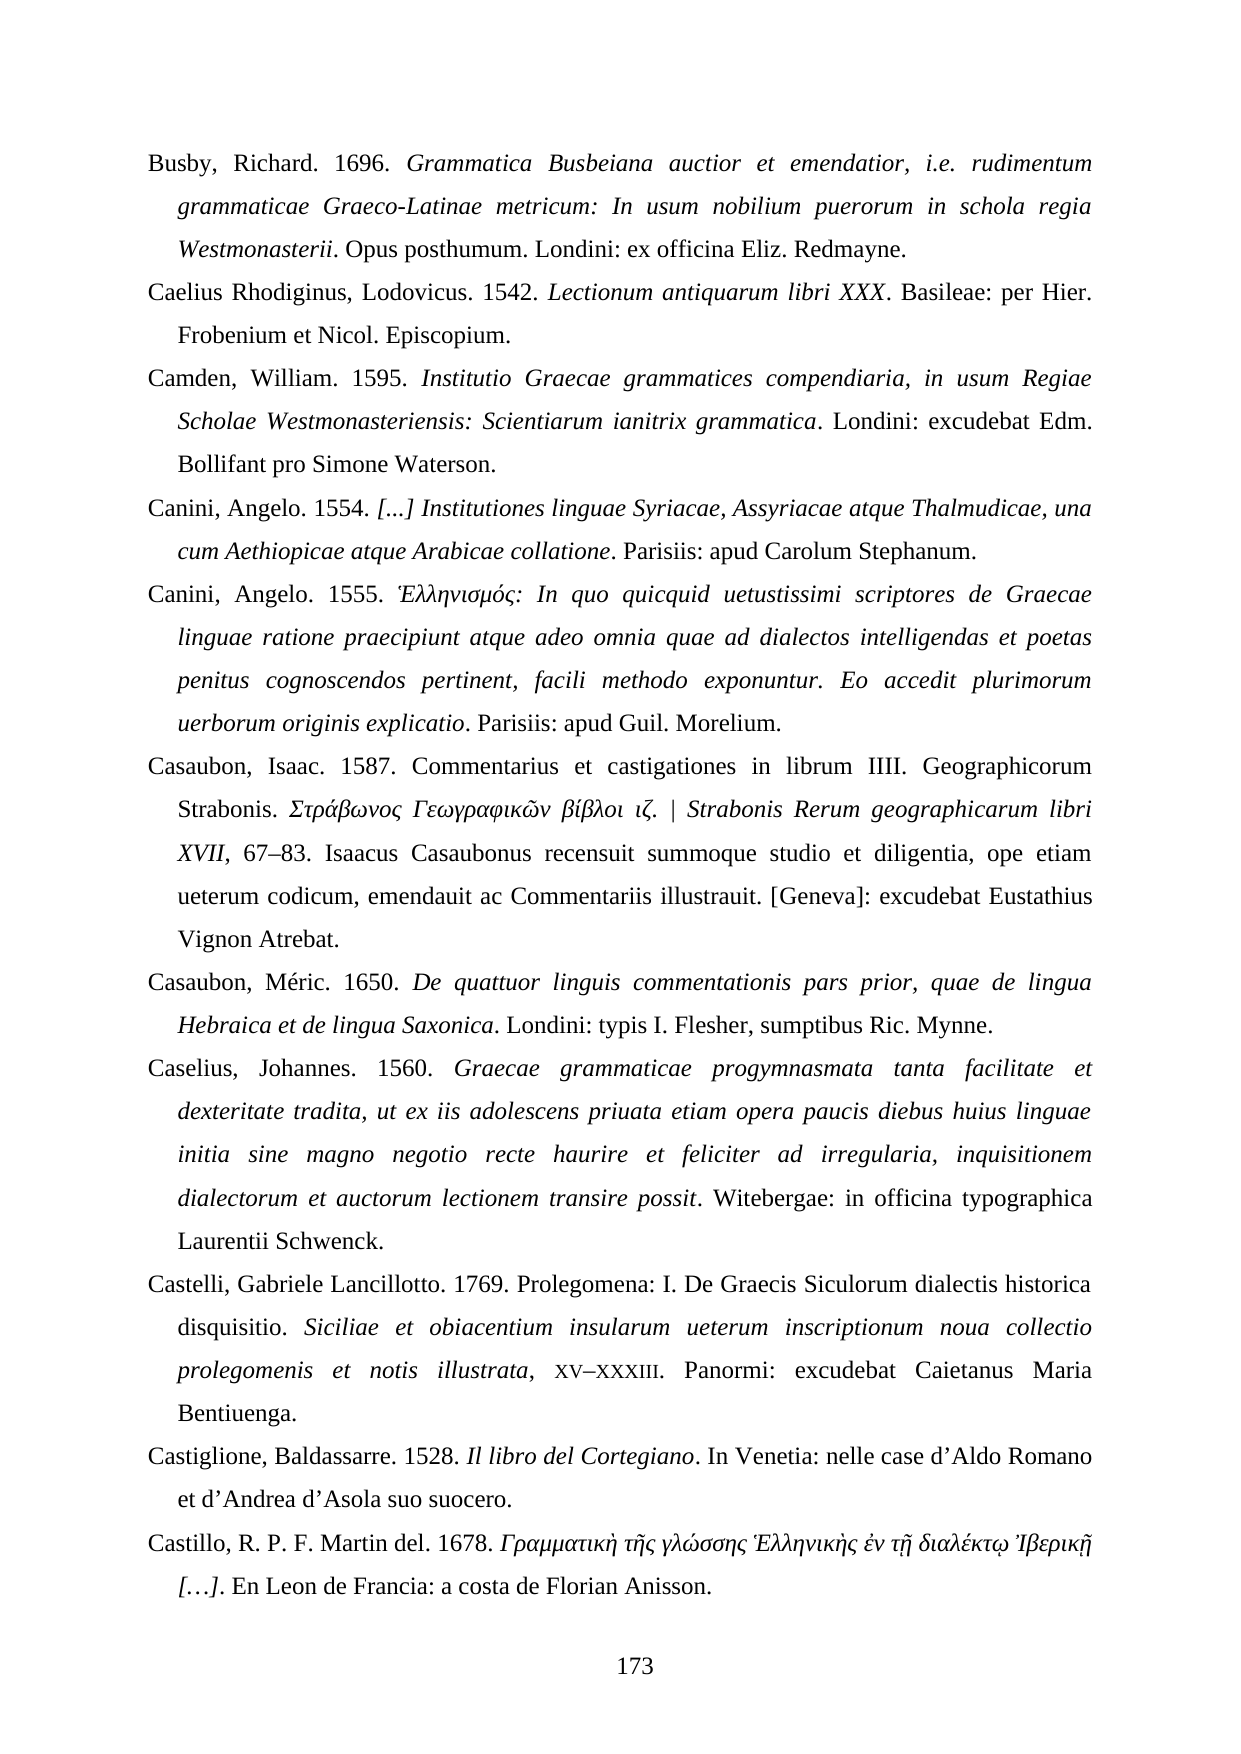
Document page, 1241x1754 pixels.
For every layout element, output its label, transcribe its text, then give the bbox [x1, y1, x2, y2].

text Casaubon, Isaac. 1587. Commentarius et castigationes in librum IIII. Geographicorum Strabonis. Στράβωνος Γεωγραφικῶν βίβλοι ιζ. | Strabonis Rerum geographicarum libri XVII, 67–83. Isaacus Casaubonus recensuit summoque studio et diligentia, ope etiam ueterum codicum, emendauit ac Commentariis illustrauit. [Geneva]: excudebat Eustathius Vignon Atrebat. [148, 751, 1093, 953]
text Caselius, Johannes. 1560. Graecae grammaticae progymnasmata tanta facilitate et dexteritate tradita, ut ex iis adolescens priuata etiam opera paucis diebus huius linguae initia sine magno negotio recte haurire et feliciter ad irregularia, inquisitionem dialectorum et auctorum lectionem transire possit. Witebergae: in officina typographica Laurentii Schwenck. [148, 1053, 1093, 1254]
text Busby, Richard. 1696. Grammatica Busbeiana auctior et emendatior, i.e. rudimentum grammaticae Graeco-Latinae metricum: In usum nobilium puerorum in schola regia Westmonasterii. Opus posthumum. Londini: ex officina Eliz. Redmayne. [148, 148, 1093, 263]
text Casaubon, Méric. 1650. De quattuor linguis commentationis pars prior, quae de lingua Hebraica et de lingua Saxonica. Londini: typis I. Flesher, sumptibus Ric. Mynne. [148, 967, 1093, 1039]
text Castelli, Gabriele Lancillotto. 1769. Prolegomena: I. De Graecis Siculorum dialectis historica disquisitio. Siciliae et obiacentium insularum ueterum inscriptionum noua collectio prolegomenis et notis illustrata, xv–xxxiii. Panormi: excudebat Caietanus Maria Bentiuenga. [148, 1269, 1093, 1427]
text Caelius Rhodiginus, Lodovicus. 1542. Lectionum antiquarum libri XXX. Basileae: per Hier. Frobenium et Nicol. Episcopium. [148, 277, 1093, 349]
text Canini, Angelo. 1555. Ἑλληνισμός: In quo quicquid uetustissimi scriptores de Graecae linguae ratione praecipiunt atque adeo omnia quae ad dialectos intelligendas et poetas penitus cognoscendos pertinent, facili methodo exponuntur. Eo accedit plurimorum uerborum originis explicatio. Parisiis: apud Guil. Morelium. [148, 579, 1093, 737]
text Camden, William. 1595. Institutio Graecae grammatices compendiaria, in usum Regiae Scholae Westmonasteriensis: Scientiarum ianitrix grammatica. Londini: excudebat Edm. Bollifant pro Simone Waterson. [148, 363, 1093, 478]
text Castillo, R. P. F. Martin del. 1678. Γραμματικὴ τῆς γλώσσης Ἑλληνικὴς ἐν τῇ διαλέκτῳ Ἰβερικῇ […]. En Leon de Francia: a costa de Florian Anisson. [148, 1528, 1093, 1599]
text Canini, Angelo. 1554. [...] Institutiones linguae Syriacae, Assyriacae atque Thalmudicae, una cum Aethiopicae atque Arabicae collatione. Parisiis: apud Carolum Stephanum. [148, 493, 1093, 564]
text Castiglione, Baldassarre. 1528. Il libro del Cortegiano. In Venetia: nelle case d’Aldo Romano et d’Andrea d’Asola suo suocero. [148, 1441, 1093, 1513]
